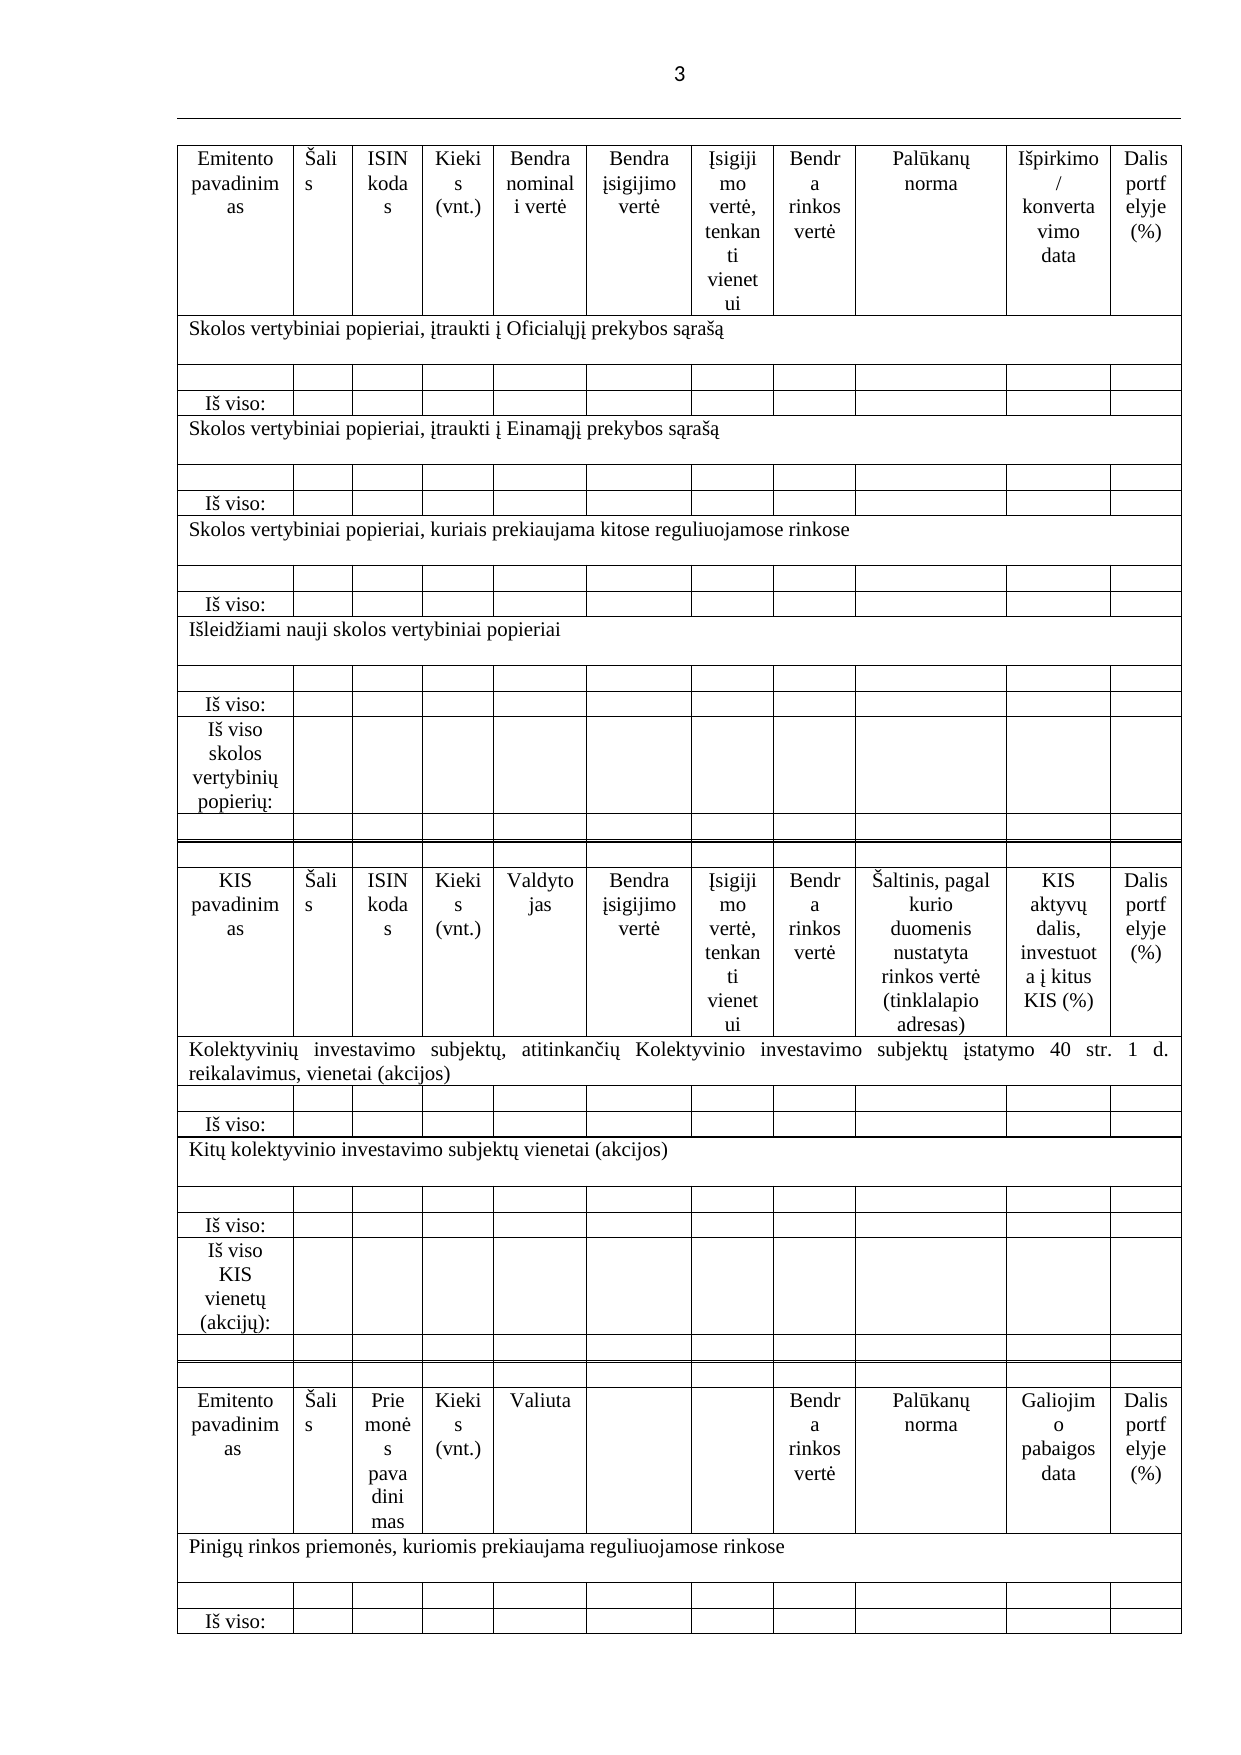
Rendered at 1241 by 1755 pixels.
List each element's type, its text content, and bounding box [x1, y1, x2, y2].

table_cell [294, 843, 352, 867]
table_cell Dalis portfelyje (%) [1111, 868, 1181, 1036]
table_cell [774, 1363, 855, 1387]
table_cell [692, 692, 773, 716]
table_cell [423, 119, 493, 145]
table_cell [692, 1213, 773, 1237]
table_cell [856, 692, 1006, 716]
table_cell [423, 692, 493, 716]
table_cell [587, 1583, 691, 1608]
table_cell Bendra įsigijimo vertė [587, 146, 691, 315]
table_cell [423, 1363, 493, 1387]
table_cell [1111, 1112, 1181, 1136]
table_cell [587, 1086, 691, 1111]
table_cell [692, 1388, 773, 1533]
table_cell [692, 1583, 773, 1608]
table_cell Kiekis (vnt.) [423, 146, 493, 315]
table_cell [1007, 1112, 1110, 1136]
table_cell [774, 491, 855, 515]
table_cell [423, 1238, 493, 1334]
table_cell [294, 1335, 352, 1360]
table_cell Dalis portfelyje (%) [1111, 146, 1181, 315]
table_cell [178, 1187, 293, 1212]
table_cell [1007, 592, 1110, 616]
table_cell [294, 391, 352, 415]
table_cell [494, 592, 586, 616]
table_cell [774, 1112, 855, 1136]
table_cell [353, 843, 422, 867]
table_cell [353, 717, 422, 813]
table_cell [494, 666, 586, 691]
table_cell [1007, 465, 1110, 490]
table_cell [494, 814, 586, 839]
table_cell [423, 1086, 493, 1111]
table_cell [587, 491, 691, 515]
table_cell [587, 592, 691, 616]
table_cell [692, 465, 773, 490]
table_cell ISIN kodas [353, 868, 422, 1036]
table_cell [587, 843, 691, 867]
table_cell Galiojimo pabaigos data [1007, 1388, 1110, 1533]
table_cell [423, 465, 493, 490]
table_cell [494, 1238, 586, 1334]
table_cell [774, 843, 855, 867]
table_cell [494, 566, 586, 591]
table_cell Skolos vertybiniai popieriai, įtraukti į Oficialųjį prekybos sąrašą [178, 316, 1181, 364]
table_cell [294, 465, 352, 490]
table_cell [856, 391, 1006, 415]
table_cell Skolos vertybiniai popieriai, įtraukti į Einamąjį prekybos sąrašą [178, 416, 1181, 464]
table_cell [587, 1388, 691, 1533]
table_cell [856, 465, 1006, 490]
table_cell [774, 666, 855, 691]
table_cell [587, 1609, 691, 1633]
table_cell Bendra nominali vertė [494, 146, 586, 315]
table_cell [353, 465, 422, 490]
table_cell [294, 566, 352, 591]
table_cell [353, 1609, 422, 1633]
table_cell [856, 717, 1006, 813]
table_cell [692, 391, 773, 415]
table_cell [692, 843, 773, 867]
table_cell Dalis portfelyje (%) [1111, 1388, 1181, 1533]
table_cell [178, 814, 293, 839]
table_cell [774, 1187, 855, 1212]
table_cell [1007, 1583, 1110, 1608]
table_cell [856, 1363, 1006, 1387]
table_cell [423, 1112, 493, 1136]
table_cell [1007, 717, 1110, 813]
table_cell [494, 1583, 586, 1608]
table_cell [774, 1609, 855, 1633]
table_cell Valdytojas [494, 868, 586, 1036]
table_cell [1111, 119, 1181, 145]
table_cell [353, 1187, 422, 1212]
table_cell [1007, 1086, 1110, 1111]
table_cell [294, 1187, 352, 1212]
table_cell [856, 1238, 1006, 1334]
table_cell [423, 391, 493, 415]
table_cell [494, 1086, 586, 1111]
table_cell [494, 1187, 586, 1212]
table_cell [177, 119, 293, 145]
table_cell [423, 1583, 493, 1608]
table_cell [774, 391, 855, 415]
table_cell Iš viso: [178, 491, 293, 515]
table_cell [587, 1363, 691, 1387]
table_cell Bendra rinkos vertė [774, 146, 855, 315]
table_cell [856, 1609, 1006, 1633]
table_cell [1111, 1609, 1181, 1633]
table_cell [353, 1335, 422, 1360]
table_cell Išleidžiami nauji skolos vertybiniai popieriai [178, 617, 1181, 665]
table_cell [423, 1609, 493, 1633]
table_cell [1007, 365, 1110, 390]
table_cell [1007, 814, 1110, 839]
table_cell Iš viso: [178, 692, 293, 716]
table_cell [587, 692, 691, 716]
table_cell [774, 592, 855, 616]
table_cell [774, 119, 856, 145]
table_cell [587, 119, 691, 145]
table_cell [293, 119, 352, 145]
table_cell [692, 365, 773, 390]
table_cell [1111, 1335, 1181, 1360]
table_cell Bendra rinkos vertė [774, 868, 855, 1036]
table_cell [353, 814, 422, 839]
table_cell [774, 1583, 855, 1608]
table_cell [294, 592, 352, 616]
table_cell [691, 119, 774, 145]
table_cell [294, 717, 352, 813]
table_cell [423, 1213, 493, 1237]
table_cell [178, 1086, 293, 1111]
table_cell Palūkanų norma [856, 146, 1006, 315]
table_cell Pinigų rinkos priemonės, kuriomis prekiaujama reguliuojamose rinkose [178, 1534, 1181, 1582]
table_cell [1111, 1213, 1181, 1237]
table_cell KIS aktyvų dalis, investuota į kitus KIS (%) [1007, 868, 1110, 1036]
table_cell Iš viso: [178, 391, 293, 415]
table_cell [774, 814, 855, 839]
table_cell Įsigijimo vertė, tenkanti vienetui [692, 146, 773, 315]
table_cell [353, 692, 422, 716]
table_cell [494, 1363, 586, 1387]
table_cell [1007, 1238, 1110, 1334]
table_cell [494, 1213, 586, 1237]
table_cell [774, 1213, 855, 1237]
table_cell [294, 365, 352, 390]
table_cell [494, 1335, 586, 1360]
table_cell [494, 491, 586, 515]
table_cell [692, 1112, 773, 1136]
table_cell [587, 1238, 691, 1334]
table_cell [494, 692, 586, 716]
table_cell [1007, 666, 1110, 691]
table_cell Kitų kolektyvinio investavimo subjektų vienetai (akcijos) [178, 1138, 1181, 1186]
table_cell [1111, 566, 1181, 591]
table_cell [423, 365, 493, 390]
table_cell Išpirkimo/konvertavimo data [1007, 146, 1110, 315]
table_cell [178, 1335, 293, 1360]
table_cell [423, 1335, 493, 1360]
table_cell [856, 1086, 1006, 1111]
table_cell [587, 1335, 691, 1360]
table_cell [353, 1363, 422, 1387]
table_cell [178, 365, 293, 390]
table_cell Įsigijimo vertė, tenkanti vienetui [692, 868, 773, 1036]
table_cell Valiuta [494, 1388, 586, 1533]
table_cell [294, 1583, 352, 1608]
table_cell Skolos vertybiniai popieriai, kuriais prekiaujama kitose reguliuojamose rinkose [178, 516, 1181, 564]
table_cell [587, 365, 691, 390]
table_cell Iš viso: [178, 1609, 293, 1633]
table_cell [178, 465, 293, 490]
table_cell [587, 566, 691, 591]
table_cell [1007, 1187, 1110, 1212]
table_cell [856, 365, 1006, 390]
table_cell [1007, 491, 1110, 515]
table_cell [587, 391, 691, 415]
table_cell [587, 1187, 691, 1212]
table_cell [1111, 1363, 1181, 1387]
table_cell [353, 566, 422, 591]
table_cell [423, 717, 493, 813]
table_cell [353, 666, 422, 691]
table_cell [587, 666, 691, 691]
table_cell [856, 566, 1006, 591]
table_cell [856, 1335, 1006, 1360]
table_cell [423, 592, 493, 616]
table_cell [353, 1583, 422, 1608]
table_cell [1111, 1086, 1181, 1111]
table_cell [178, 1363, 293, 1387]
table_cell [774, 1335, 855, 1360]
table_cell [294, 1363, 352, 1387]
table_cell [178, 843, 293, 867]
table_cell [353, 1112, 422, 1136]
table_cell [1111, 666, 1181, 691]
table_cell [1111, 1238, 1181, 1334]
table_cell [856, 1583, 1006, 1608]
table_cell [423, 843, 493, 867]
table_cell Bendra įsigijimo vertė [587, 868, 691, 1036]
table_cell [774, 465, 855, 490]
table_cell [1111, 592, 1181, 616]
table_cell [587, 465, 691, 490]
table_cell [294, 491, 352, 515]
table_cell [1111, 692, 1181, 716]
table_cell [1111, 491, 1181, 515]
table_cell Bendra rinkos vertė [774, 1388, 855, 1533]
table_cell ISIN kodas [353, 146, 422, 315]
table_cell [856, 1112, 1006, 1136]
table_cell [774, 1238, 855, 1334]
table_cell [1111, 1187, 1181, 1212]
table_cell [1006, 119, 1111, 145]
table_cell [692, 1363, 773, 1387]
table_cell [423, 666, 493, 691]
table_cell [353, 119, 423, 145]
table_cell [856, 814, 1006, 839]
table_cell [353, 1086, 422, 1111]
table_cell [692, 491, 773, 515]
table_cell [856, 491, 1006, 515]
table_cell [856, 592, 1006, 616]
table_cell [856, 119, 1006, 145]
table_cell [1111, 365, 1181, 390]
table_cell [1007, 1363, 1110, 1387]
table_cell [423, 566, 493, 591]
table_cell Kolektyvinių investavimo subjektų, atitinkančių Kolektyvinio investavimo subjektų įstatymo 40 str. 1 d. reikalavimus, vienetai (akcijos) [178, 1037, 1181, 1085]
table_cell [587, 717, 691, 813]
table_cell Emitento pavadinimas [178, 1388, 293, 1533]
table_cell [494, 717, 586, 813]
table_cell [692, 1238, 773, 1334]
table_cell [692, 1086, 773, 1111]
table_cell Šalis [294, 1388, 352, 1533]
table_cell [1007, 566, 1110, 591]
table_cell Kiekis (vnt.) [423, 1388, 493, 1533]
table_cell [294, 1112, 352, 1136]
table_cell Kiekis (vnt.) [423, 868, 493, 1036]
table_cell KIS pavadinimas [178, 868, 293, 1036]
table_cell [692, 592, 773, 616]
table_cell [353, 365, 422, 390]
table_cell Šalis [294, 868, 352, 1036]
table_cell [494, 1609, 586, 1633]
table_cell Iš viso: [178, 1213, 293, 1237]
table_cell Šalis [294, 146, 352, 315]
table_cell Šaltinis, pagal kurio duomenis nustatyta rinkos vertė (tinklalapio adresas) [856, 868, 1006, 1036]
table_cell [494, 843, 586, 867]
table_cell [494, 391, 586, 415]
table_cell [774, 365, 855, 390]
table_cell [692, 1187, 773, 1212]
table_cell [587, 1112, 691, 1136]
table_cell [692, 814, 773, 839]
table_cell [178, 566, 293, 591]
table_cell [353, 1238, 422, 1334]
table_cell [856, 1187, 1006, 1212]
table_cell [1007, 1609, 1110, 1633]
table_cell [1007, 391, 1110, 415]
table_cell [423, 491, 493, 515]
table_cell [856, 843, 1006, 867]
table_cell [294, 1213, 352, 1237]
table_cell [294, 1238, 352, 1334]
table_cell [692, 1335, 773, 1360]
table_cell [178, 666, 293, 691]
table_cell [294, 666, 352, 691]
table_cell [423, 814, 493, 839]
table_cell [587, 814, 691, 839]
table_cell [494, 365, 586, 390]
table_cell Emitento pavadinimas [178, 146, 293, 315]
table_cell [178, 1583, 293, 1608]
table_cell [294, 1609, 352, 1633]
table_cell Iš viso skolos vertybinių popierių: [178, 717, 293, 813]
table_cell [353, 1213, 422, 1237]
table_cell [1007, 843, 1110, 867]
table_cell [1111, 814, 1181, 839]
table_cell [353, 592, 422, 616]
table_cell [774, 717, 855, 813]
table_cell [692, 566, 773, 591]
table_cell [493, 119, 587, 145]
table_cell [1111, 843, 1181, 867]
table_cell Iš viso KIS vienetų (akcijų): [178, 1238, 293, 1334]
table_cell Priemonės pavadinimas [353, 1388, 422, 1533]
table_cell [1111, 391, 1181, 415]
table_cell [692, 717, 773, 813]
table_cell [856, 666, 1006, 691]
table_cell [1007, 1335, 1110, 1360]
table_cell [494, 1112, 586, 1136]
table_cell [294, 1086, 352, 1111]
table_cell Iš viso: [178, 592, 293, 616]
table_cell [423, 1187, 493, 1212]
table_cell [353, 391, 422, 415]
table_cell [774, 692, 855, 716]
table_cell [1111, 1583, 1181, 1608]
table_cell [774, 1086, 855, 1111]
table_cell [494, 465, 586, 490]
table_cell [294, 814, 352, 839]
table_cell [1007, 1213, 1110, 1237]
table_cell [587, 1213, 691, 1237]
table_cell [353, 491, 422, 515]
table_cell Iš viso: [178, 1112, 293, 1136]
table_cell [692, 666, 773, 691]
table_cell Palūkanų norma [856, 1388, 1006, 1533]
table_cell [1111, 465, 1181, 490]
table_cell [294, 692, 352, 716]
table_cell [692, 1609, 773, 1633]
table_cell [856, 1213, 1006, 1237]
table_cell [1007, 692, 1110, 716]
table_cell [1111, 717, 1181, 813]
table_cell [774, 566, 855, 591]
